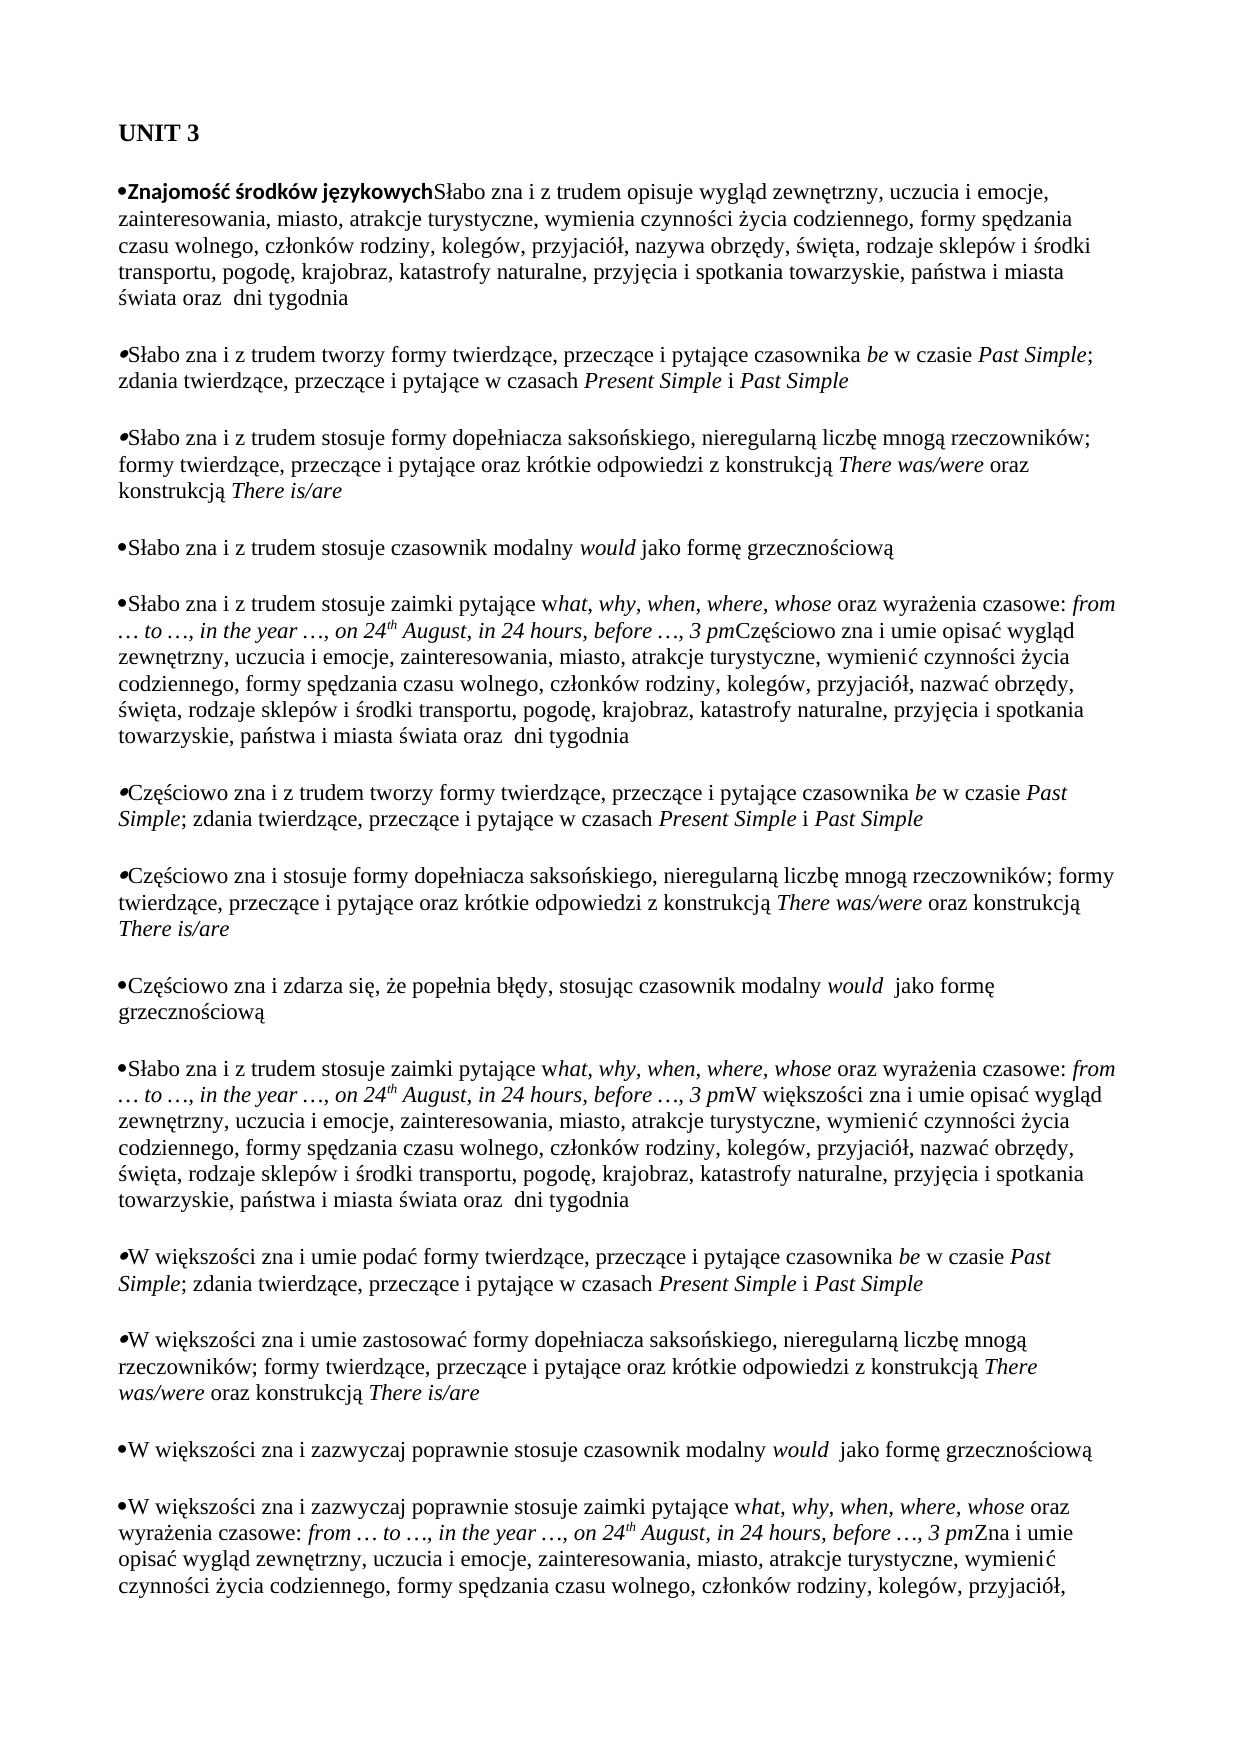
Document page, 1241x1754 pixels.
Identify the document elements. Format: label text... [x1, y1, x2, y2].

text UNIT 3 [118, 118, 1122, 147]
list Słabo zna i z trudem tworzy formy twierdzące, przeczące i pytające czasownika be w czasie Past Simple; zdania twierdzące, przeczące i pytające w czasach Present Simple i Past Simple [118, 341, 1122, 394]
list W większości zna i zazwyczaj poprawnie stosuje czasownik modalny would jako formę grzecznościową [118, 1436, 1122, 1462]
list Słabo zna i z trudem stosuje zaimki pytające what, why, when, where, whose oraz wyrażenia czasowe: from … to …, in the year …, on 24th August, in 24 hours, before …, 3 pmCzęściowo zna i umie opisać wygląd zewnętrzny, uczucia i emocje, zainteresowania, miasto, atrakcje turystyczne, wymienić czynności życia codziennego, formy spędzania czasu wolnego, członków rodziny, kolegów, przyjaciół, nazwać obrzędy, święta, rodzaje sklepów i środki transportu, pogodę, krajobraz, katastrofy naturalne, przyjęcia i spotkania towarzyskie, państwa i miasta świata oraz dni tygodnia [118, 591, 1122, 749]
list W większości zna i umie podać formy twierdzące, przeczące i pytające czasownika be w czasie Past Simple; zdania twierdzące, przeczące i pytające w czasach Present Simple i Past Simple [118, 1243, 1122, 1296]
list Słabo zna i z trudem stosuje czasownik modalny would jako formę grzecznościową [118, 534, 1122, 560]
list W większości zna i umie zastosować formy dopełniacza saksońskiego, nieregularną liczbę mnogą rzeczowników; formy twierdzące, przeczące i pytające oraz krótkie odpowiedzi z konstrukcją There was/were oraz konstrukcją There is/are [118, 1326, 1122, 1406]
list Słabo zna i z trudem stosuje zaimki pytające what, why, when, where, whose oraz wyrażenia czasowe: from … to …, in the year …, on 24th August, in 24 hours, before …, 3 pmW większości zna i umie opisać wygląd zewnętrzny, uczucia i emocje, zainteresowania, miasto, atrakcje turystyczne, wymienić czynności życia codziennego, formy spędzania czasu wolnego, członków rodziny, kolegów, przyjaciół, nazwać obrzędy, święta, rodzaje sklepów i środki transportu, pogodę, krajobraz, katastrofy naturalne, przyjęcia i spotkania towarzyskie, państwa i miasta świata oraz dni tygodnia [118, 1055, 1122, 1213]
list Znajomość środków językowychSłabo zna i z trudem opisuje wygląd zewnętrzny, uczucia i emocje, zainteresowania, miasto, atrakcje turystyczne, wymienia czynności życia codziennego, formy spędzania czasu wolnego, członków rodziny, kolegów, przyjaciół, nazywa obrzędy, święta, rodzaje sklepów i środki transportu, pogodę, krajobraz, katastrofy naturalne, przyjęcia i spotkania towarzyskie, państwa i miasta świata oraz dni tygodnia [118, 177, 1122, 311]
list W większości zna i zazwyczaj poprawnie stosuje zaimki pytające what, why, when, where, whose oraz wyrażenia czasowe: from … to …, in the year …, on 24th August, in 24 hours, before …, 3 pmZna i umie opisać wygląd zewnętrzny, uczucia i emocje, zainteresowania, miasto, atrakcje turystyczne, wymienić czynności życia codziennego, formy spędzania czasu wolnego, członków rodziny, kolegów, przyjaciół, [118, 1493, 1122, 1598]
list Częściowo zna i stosuje formy dopełniacza saksońskiego, nieregularną liczbę mnogą rzeczowników; formy twierdzące, przeczące i pytające oraz krótkie odpowiedzi z konstrukcją There was/were oraz konstrukcją There is/are [118, 862, 1122, 941]
list Słabo zna i z trudem stosuje formy dopełniacza saksońskiego, nieregularną liczbę mnogą rzeczowników; formy twierdzące, przeczące i pytające oraz krótkie odpowiedzi z konstrukcją There was/were oraz konstrukcją There is/are [118, 424, 1122, 503]
list Częściowo zna i zdarza się, że popełnia błędy, stosując czasownik modalny would jako formę grzecznościową [118, 972, 1122, 1024]
list Częściowo zna i z trudem tworzy formy twierdzące, przeczące i pytające czasownika be w czasie Past Simple; zdania twierdzące, przeczące i pytające w czasach Present Simple i Past Simple [118, 779, 1122, 832]
